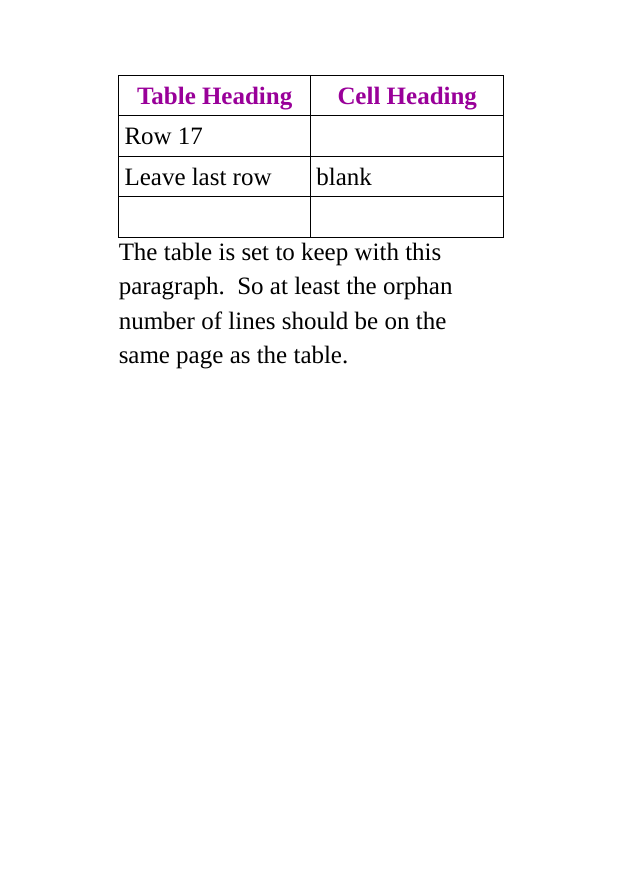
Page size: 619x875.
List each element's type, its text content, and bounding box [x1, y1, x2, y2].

table_cell blank [311, 157, 503, 196]
table_cell Leave last row [119, 157, 310, 196]
table_cell [311, 116, 503, 156]
table_cell [119, 197, 310, 237]
table_header Table Heading [119, 76, 310, 115]
table_cell Row 17 [119, 116, 310, 156]
table_header Cell Heading [311, 76, 503, 115]
table_cell [311, 197, 503, 237]
text The table is set to keep with this paragraph. So at least the orphan number of lines should be on the same page as the table. [118, 238, 500, 369]
